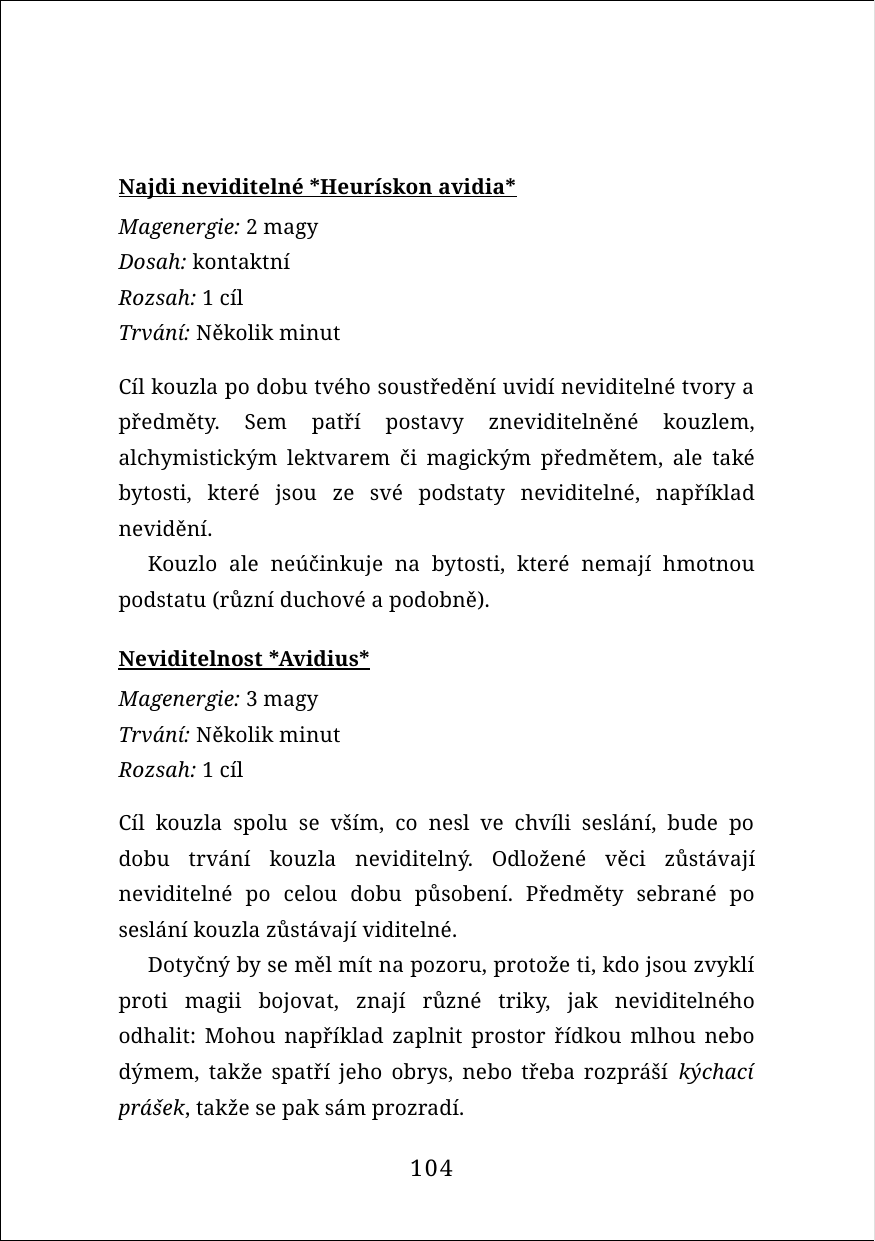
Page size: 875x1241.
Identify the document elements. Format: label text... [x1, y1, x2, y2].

text Cíl kouzla spolu se vším, co nesl ve chvíli seslání, bude po dobu trvání kouzla neviditelný. Odložené věci zůstávají neviditelné po celou dobu působení. Předměty sebrané po seslání kouzla zůstávají viditelné. Dotyčný by se měl mít na pozoru, protože ti, kdo jsou zvyklí proti magii bojovat, znají různé triky, jak neviditelného odhalit: Mohou například zaplnit prostor řídkou mlhou nebo dýmem, takže spatří jeho obrys, nebo třeba rozpráší kýchací prášek, takže se pak sám prozradí. [118, 808, 756, 1121]
subtitle Najdi neviditelné *Heurískon avidia* [118, 172, 756, 200]
subtitle Neviditelnost *Avidius* [118, 644, 756, 672]
text Cíl kouzla po dobu tvého soustředění uvidí neviditelné tvory a předměty. Sem patří postavy zneviditelněné kouzlem, alchymistickým lektvarem či magickým předmětem, ale také bytosti, které jsou ze své podstaty neviditelné, například nevidění. Kouzlo ale neúčinkuje na bytosti, které nemají hmotnou podstatu (různí duchové a podobně). [118, 372, 756, 613]
text Magenergie: 3 magy Trvání: Několik minut Rozsah: 1 cíl [118, 684, 756, 784]
text Magenergie: 2 magy Dosah: kontaktní Rozsah: 1 cíl Trvání: Několik minut [118, 212, 756, 347]
